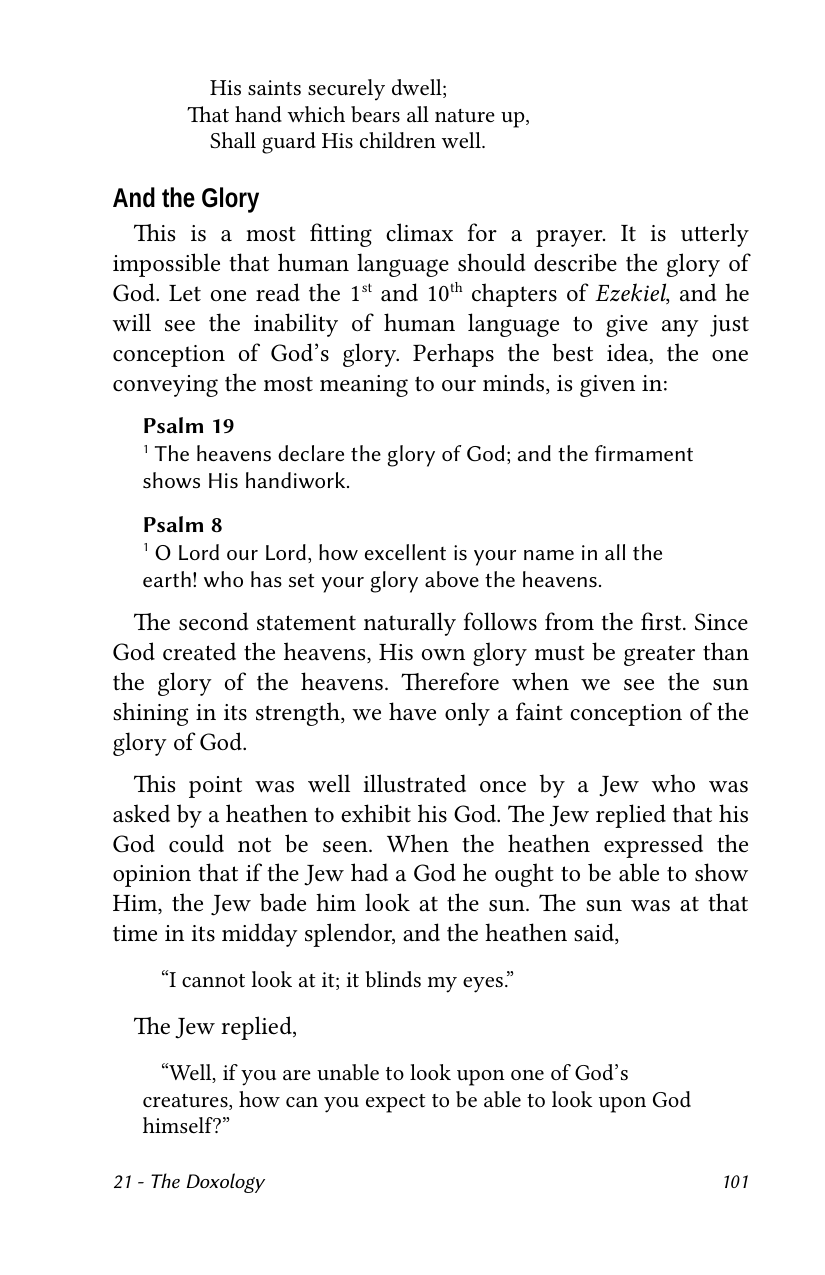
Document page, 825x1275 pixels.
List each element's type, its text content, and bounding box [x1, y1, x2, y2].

text 1 O Lord our Lord, how excellent is your name in all the earth! who has set your glory above the heavens. [142, 540, 720, 593]
text Shall guard His children well. [187, 128, 750, 154]
text His saints securely dwell; [187, 75, 750, 101]
text Psalm 19 [142, 413, 750, 439]
text The Jew replied, [112, 1012, 750, 1040]
text That hand which bears all nature up, [187, 102, 750, 128]
text This point was well illustrated once by a Jew who was asked by a heathen to exhibit his God. The Jew replied that his God could not be seen. When the heathen expressed the opinion that if the Jew had a God he ought to be able to show Him, the Jew bade him look at the sun. The sun was at that time in its midday splendor, and the heathen said, [112, 770, 750, 948]
text “Well, if you are unable to look upon one of God’s creatures, how can you expect to be able to look upon God himself?” [142, 1060, 720, 1139]
text Psalm 8 [142, 512, 750, 538]
text The second statement naturally follows from the first. Since God created the heavens, His own glory must be greater than the glory of the heavens. Therefore when we see the sun shining in its strength, we have only a faint conception of the glory of God. [112, 608, 750, 756]
text “I cannot look at it; it blinds my eyes.” [142, 967, 720, 993]
subtitle And the Glory [112, 182, 750, 213]
text This is a most fitting climax for a prayer. It is utterly impossible that human language should describe the glory of God. Let one read the 1st and 10th chapters of Ezekiel, and he will see the inability of human language to give any just conception of God’s glory. Perhaps the best idea, the one conveying the most meaning to our minds, is given in: [112, 219, 750, 397]
text 1 The heavens declare the glory of God; and the firmament shows His handiwork. [142, 441, 720, 494]
